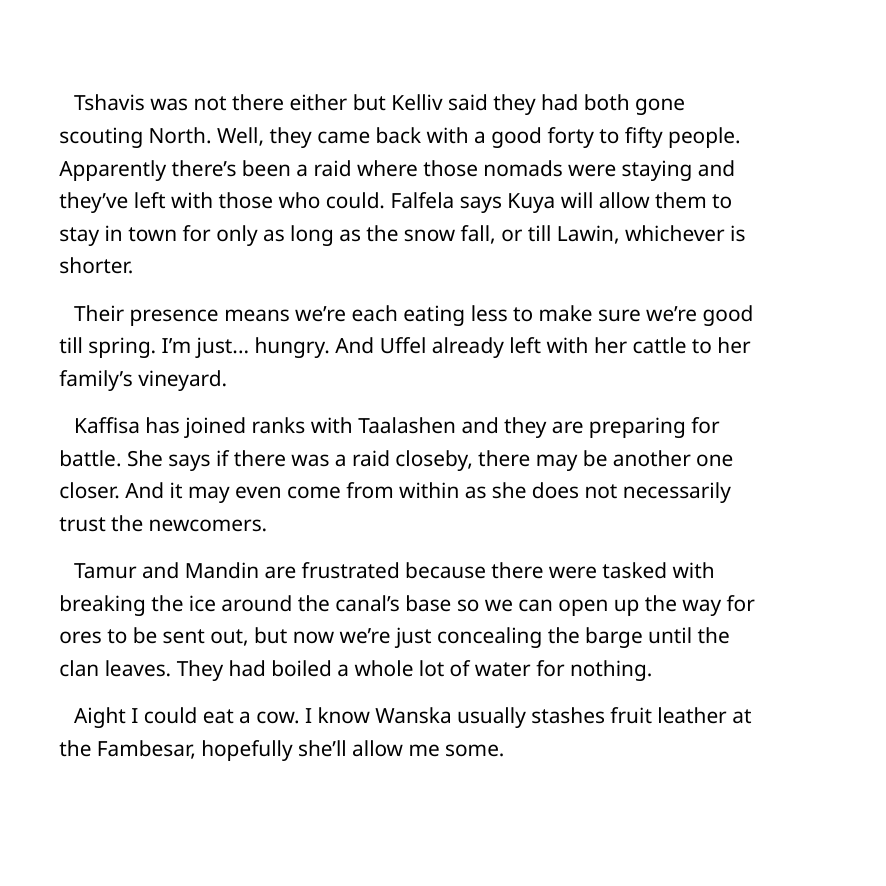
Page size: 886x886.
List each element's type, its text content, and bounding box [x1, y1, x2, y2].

text Aight I could eat a cow. I know Wanska usually stashes fruit leather at the Fambesar, hopefully she’ll allow me some. [59, 701, 768, 762]
text Kaffisa has joined ranks with Taalashen and they are preparing for battle. She says if there was a raid closeby, there may be another one closer. And it may even come from within as she does not necessarily trust the newcomers. [59, 411, 768, 537]
text Their presence means we’re each eating less to make sure we’re good till spring. I’m just... hungry. And Uffel already left with her cattle to her family’s vineyard. [59, 299, 768, 392]
text Tshavis was not there either but Kelliv said they had both gone scouting North. Well, they came back with a good forty to fifty people. Apparently there’s been a raid where those nomads were staying and they’ve left with those who could. Falfela says Kuya will allow them to stay in town for only as long as the snow fall, or till Lawin, whichever is shorter. [59, 88, 768, 280]
text Tamur and Mandin are frustrated because there were tasked with breaking the ice around the canal’s base so we can open up the way for ores to be sent out, but now we’re just concealing the barge until the clan leaves. They had boiled a whole lot of water for nothing. [59, 556, 768, 682]
